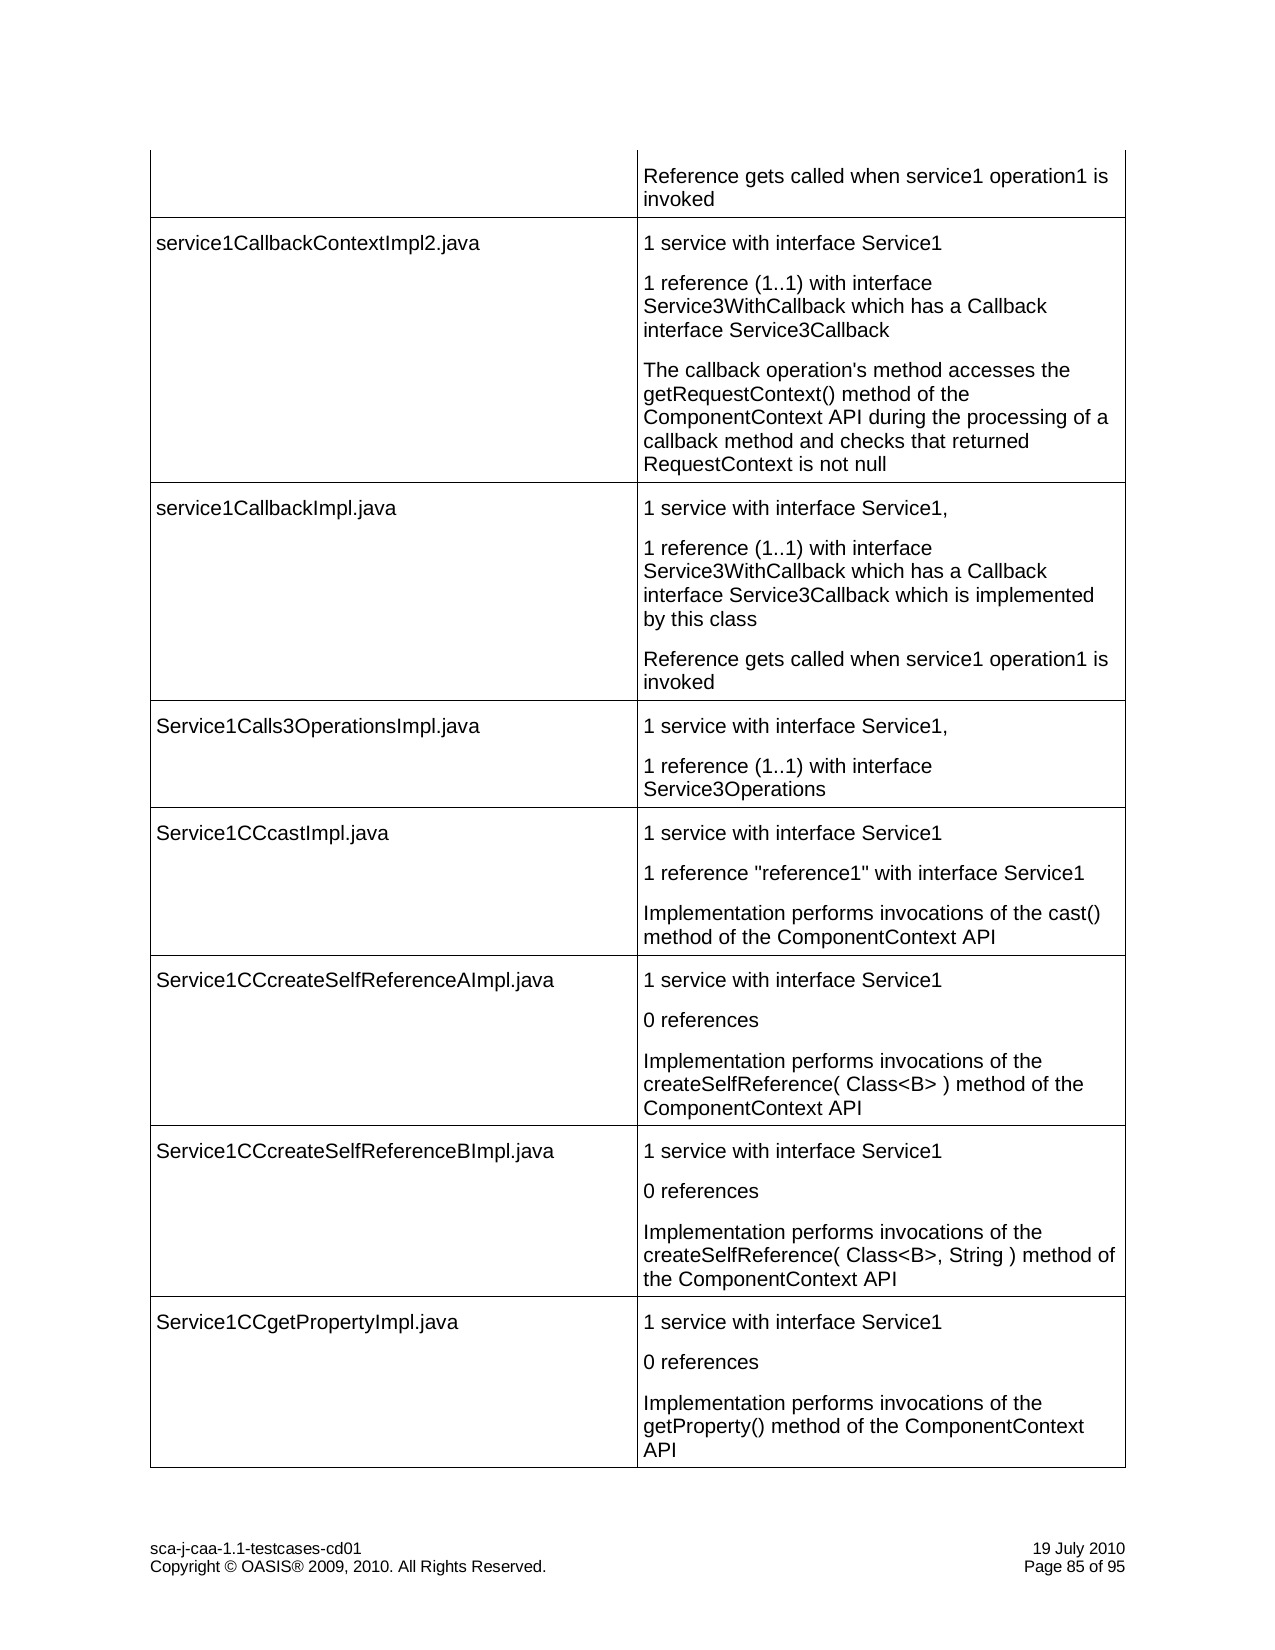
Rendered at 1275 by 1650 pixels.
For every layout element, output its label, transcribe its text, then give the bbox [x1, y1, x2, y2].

table_cell Service1CCcastImpl.java [151, 808, 637, 955]
table_cell 1 service with interface Service1 1 reference (1..1) with interface Service3WithCallback which has a Callback interface Service3Callback The callback operation's method accesses the getRequestContext() method of the ComponentContext API during the processing of a callback method and checks that returned RequestContext is not null [638, 218, 1125, 482]
table_cell [151, 150, 637, 217]
table_cell 1 service with interface Service1, 1 reference (1..1) with interface Service3WithCallback which has a Callback interface Service3Callback which is implemented by this class Reference gets called when service1 operation1 is invoked [638, 483, 1125, 700]
table_cell 1 service with interface Service1 0 references Implementation performs invocations of the createSelfReference( Class<B>, String ) method of the ComponentContext API [638, 1126, 1125, 1296]
table_cell 1 service with interface Service1 1 reference "reference1" with interface Service1 Implementation performs invocations of the cast() method of the ComponentContext API [638, 808, 1125, 955]
table_cell 1 service with interface Service1 0 references Implementation performs invocations of the createSelfReference( Class<B> ) method of the ComponentContext API [638, 956, 1125, 1125]
table_cell service1CallbackContextImpl2.java [151, 218, 637, 482]
table_cell Reference gets called when service1 operation1 is invoked [638, 150, 1125, 217]
table_cell Service1CCcreateSelfReferenceAImpl.java [151, 956, 637, 1125]
table_cell 1 service with interface Service1, 1 reference (1..1) with interface Service3Operations [638, 701, 1125, 807]
table_cell 1 service with interface Service1 0 references Implementation performs invocations of the getProperty() method of the ComponentContext API [638, 1297, 1125, 1467]
table_cell service1CallbackImpl.java [151, 483, 637, 700]
table_cell Service1CCgetPropertyImpl.java [151, 1297, 637, 1467]
table_cell Service1CCcreateSelfReferenceBImpl.java [151, 1126, 637, 1296]
table_cell Service1Calls3OperationsImpl.java [151, 701, 637, 807]
